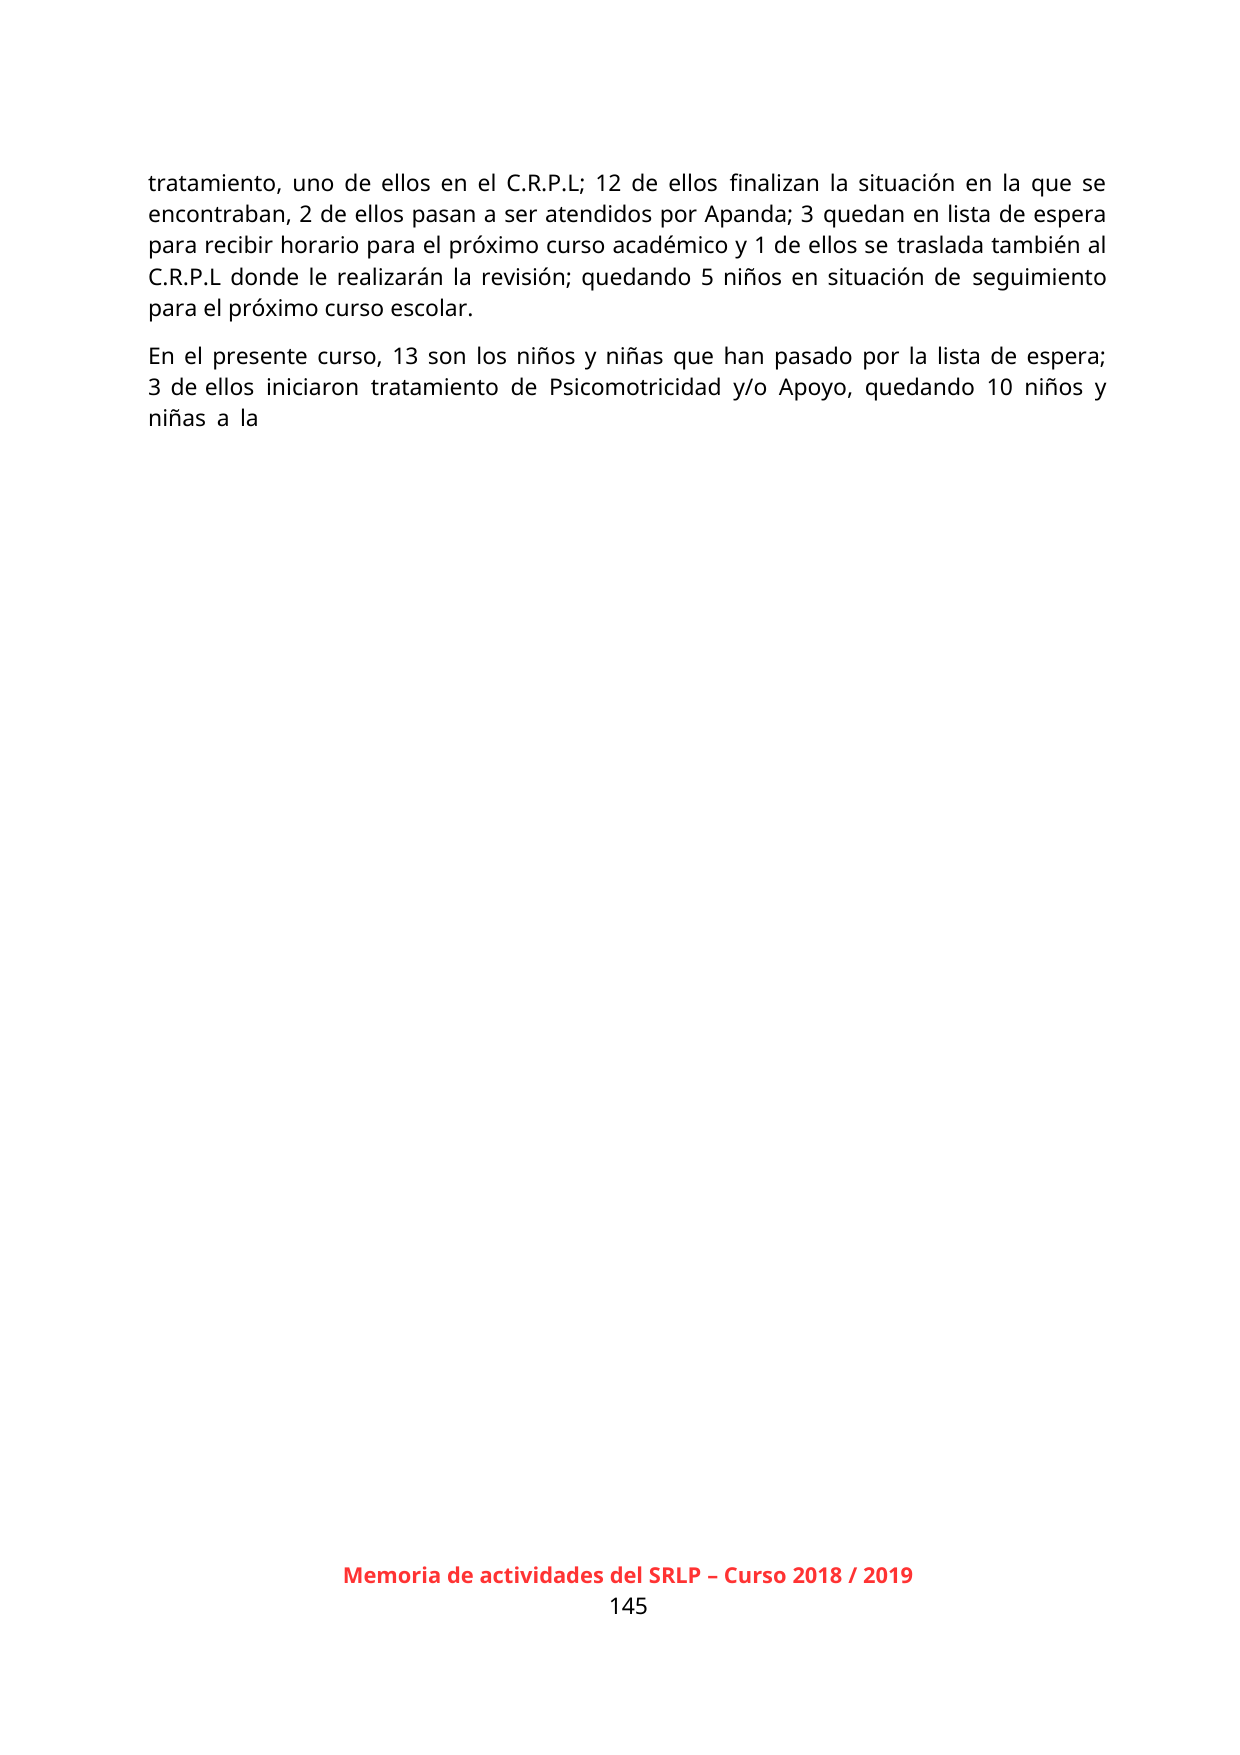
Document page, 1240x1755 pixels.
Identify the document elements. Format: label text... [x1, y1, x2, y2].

text tratamiento, uno de ellos en el C.R.P.L; 12 de ellos finalizan la situación en la que se encontraban, 2 de ellos pasan a ser atendidos por Apanda; 3 quedan en lista de espera para recibir horario para el próximo curso académico y 1 de ellos se traslada también al C.R.P.L donde le realizarán la revisión; quedando 5 niños en situación de seguimiento para el próximo curso escolar. [148, 167, 1107, 323]
text En el presente curso, 13 son los niños y niñas que han pasado por la lista de espera; 3 de ellos iniciaron tratamiento de Psicomotricidad y/o Apoyo, quedando 10 niños y niñas a la [148, 339, 1106, 433]
